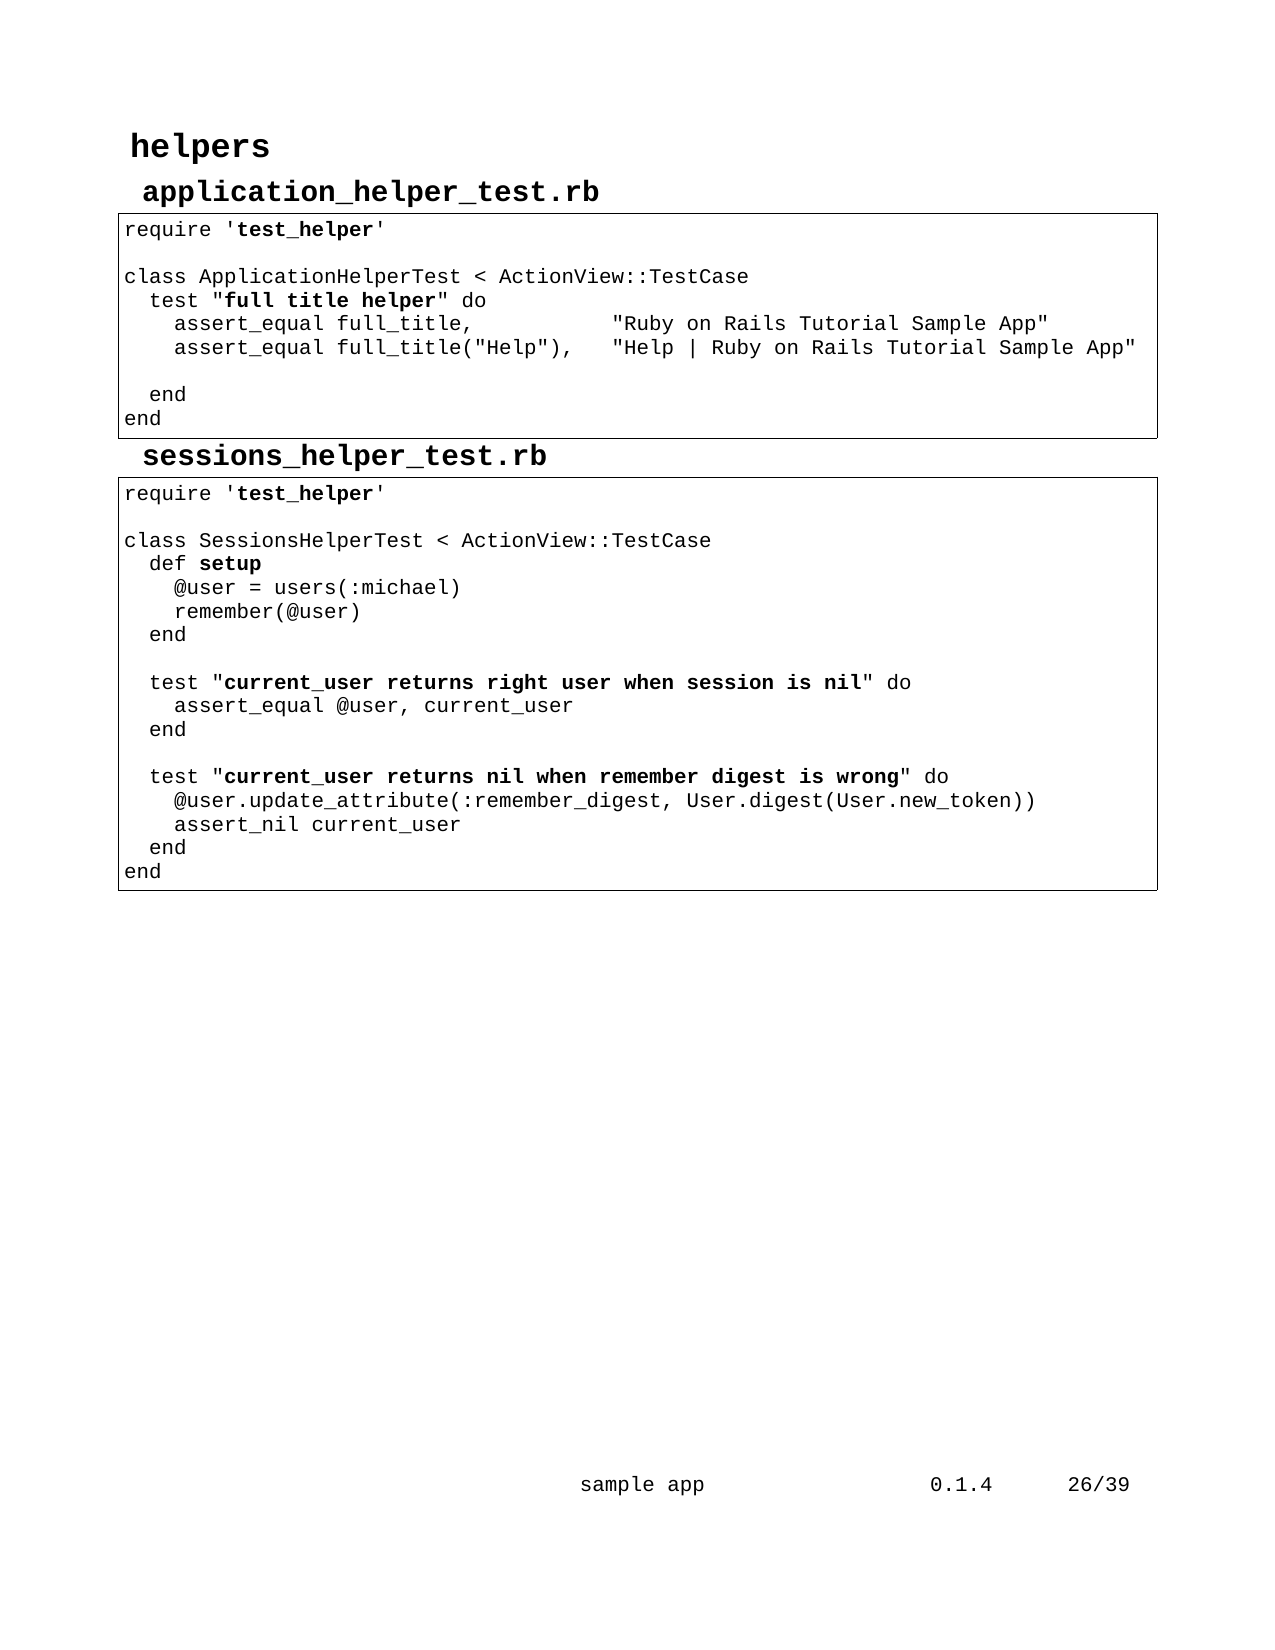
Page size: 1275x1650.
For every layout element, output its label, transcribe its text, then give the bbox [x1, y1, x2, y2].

subtitle helpers [130, 130, 1157, 168]
subtitle sessions_helper_test.rb [142, 440, 1157, 474]
table_header require 'test_helper' class ApplicationHelperTest < ActionView::TestCase test "full title helper" do assert_equal full_title, "Ruby on Rails Tutorial Sample App" assert_equal full_title("Help"), "Help | Ruby on Rails Tutorial Sample App" end end [119, 214, 1157, 437]
subtitle application_helper_test.rb [142, 177, 1157, 210]
table_header require 'test_helper' class SessionsHelperTest < ActionView::TestCase def setup @user = users(:michael) remember(@user) end test "current_user returns right user when session is nil" do assert_equal @user, current_user end test "current_user returns nil when remember digest is wrong" do @user.update_attribute(:remember_digest, User.digest(User.new_token)) assert_nil current_user end end [119, 478, 1157, 890]
